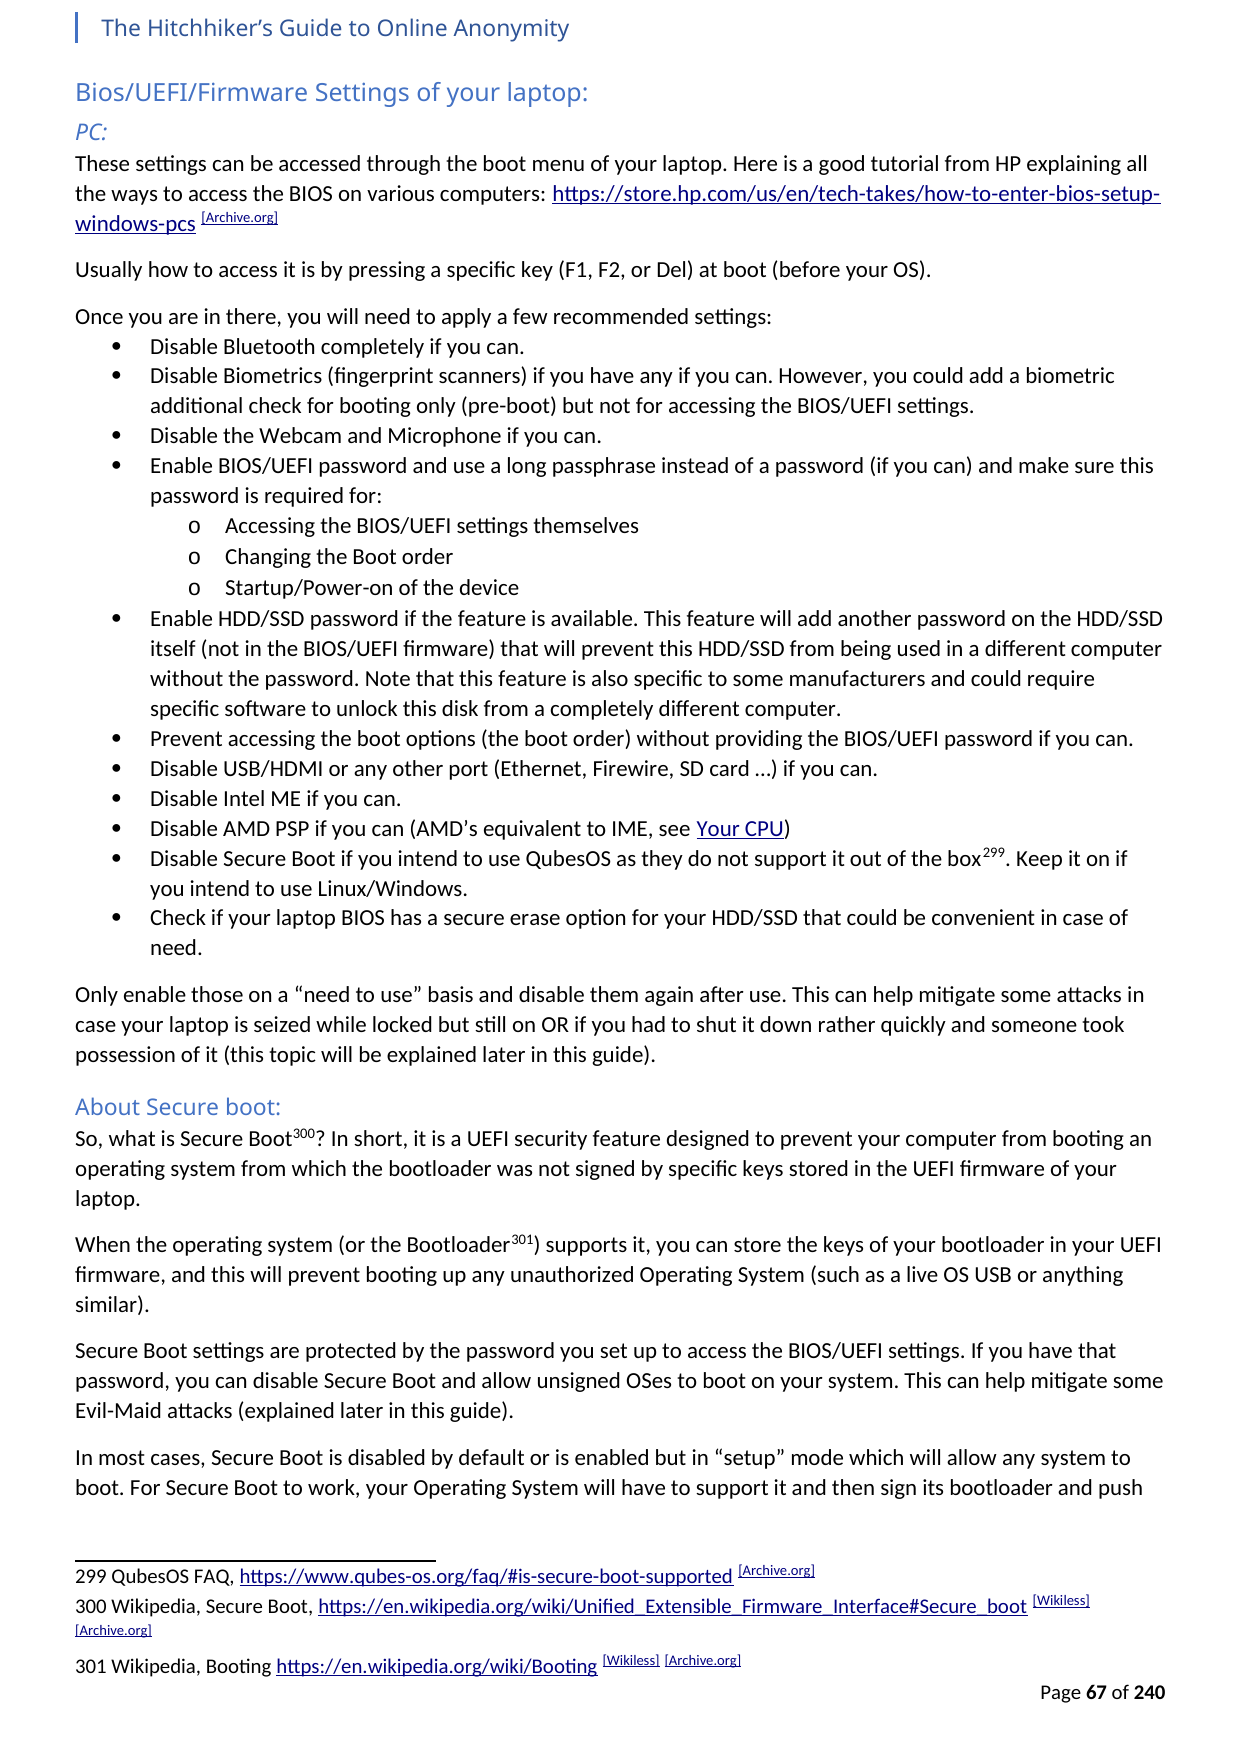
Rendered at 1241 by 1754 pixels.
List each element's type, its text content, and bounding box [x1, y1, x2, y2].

list Check if your laptop BIOS has a secure erase option for your HDD/SSD that could be convenient in case of need. [112, 903, 1165, 961]
list Changing the Boot order [187, 542, 1165, 571]
text These settings can be accessed through the boot menu of your laptop. Here is a good tutorial from HP explaining all the ways to access the BIOS on various computers: https://store.hp.com/us/en/tech-takes/how-to-enter-bios-setup-windows-pcs [Archive.org] [75, 149, 1165, 237]
list Startup/Power-on of the device [187, 573, 1165, 603]
text Usually how to access it is by pressing a specific key (F1, F2, or Del) at boot (before your OS). [75, 255, 1165, 283]
list Disable AMD PSP if you can (AMD’s equivalent to IME, see Your CPU) [112, 814, 1165, 842]
list Disable Biometrics (fingerprint scanners) if you have any if you can. However, you could add a biometric additional check for booting only (pre-boot) but not for accessing the BIOS/UEFI settings. [112, 362, 1165, 419]
text Wikipedia, Booting https://en.wikipedia.org/wiki/Booting [Wikiless] [Archive.org] [75, 1651, 1165, 1679]
text Once you are in there, you will need to apply a few recommended settings: [75, 302, 1165, 330]
text When the operating system (or the Bootloader) supports it, you can store the keys of your bootloader in your UEFI firmware, and this will prevent booting up any unauthorized Operating System (such as a live OS USB or anything similar). [75, 1230, 1165, 1318]
text Only enable those on a “need to use” basis and disable them again after use. This can help mitigate some attacks in case your laptop is seized while locked but still on OR if you had to shut it down rather quickly and someone took possession of it (this topic will be explained later in this guide). [75, 980, 1165, 1068]
subtitle PC: [75, 116, 1165, 147]
list Disable Secure Boot if you intend to use QubesOS as they do not support it out of the box. Keep it on if you intend to use Linux/Windows. [112, 844, 1165, 902]
list Disable the Webcam and Microphone if you can. [112, 421, 1165, 449]
list Disable Intel ME if you can. [112, 784, 1165, 812]
subtitle About Secure boot: [75, 1091, 1165, 1122]
text In most cases, Secure Boot is disabled by default or is enabled but in “setup” mode which will allow any system to boot. For Secure Boot to work, your Operating System will have to support it and then sign its bootloader and push [75, 1443, 1165, 1501]
text Wikipedia, Secure Boot, https://en.wikipedia.org/wiki/Unified_Extensible_Firmware_Interface#Secure_boot [Wikiless] [Archive.org] [75, 1591, 1165, 1649]
list Disable USB/HDMI or any other port (Ethernet, Firewire, SD card …) if you can. [112, 754, 1165, 782]
list QubesOS FAQ, https://www.qubes-os.org/faq/#is-secure-boot-supported [Archive.org] [75, 1561, 1165, 1589]
subtitle Bios/UEFI/Firmware Settings of your laptop: [75, 75, 1165, 109]
list Accessing the BIOS/UEFI settings themselves [187, 511, 1165, 540]
list Enable HDD/SSD password if the feature is available. This feature will add another password on the HDD/SSD itself (not in the BIOS/UEFI firmware) that will prevent this HDD/SSD from being used in a different computer without the password. Note that this feature is also specific to some manufacturers and could require specific software to unlock this disk from a completely different computer. [112, 604, 1165, 722]
list Enable BIOS/UEFI password and use a long passphrase instead of a password (if you can) and make sure this password is required for: [112, 451, 1165, 509]
text So, what is Secure Boot? In short, it is a UEFI security feature designed to prevent your computer from booting an operating system from which the bootloader was not signed by specific keys stored in the UEFI firmware of your laptop. [75, 1124, 1165, 1212]
list Prevent accessing the boot options (the boot order) without providing the BIOS/UEFI password if you can. [112, 724, 1165, 752]
text Secure Boot settings are protected by the password you set up to access the BIOS/UEFI settings. If you have that password, you can disable Secure Boot and allow unsigned OSes to boot on your system. This can help mitigate some Evil-Maid attacks (explained later in this guide). [75, 1337, 1165, 1424]
list Disable Bluetooth completely if you can. [112, 332, 1165, 360]
